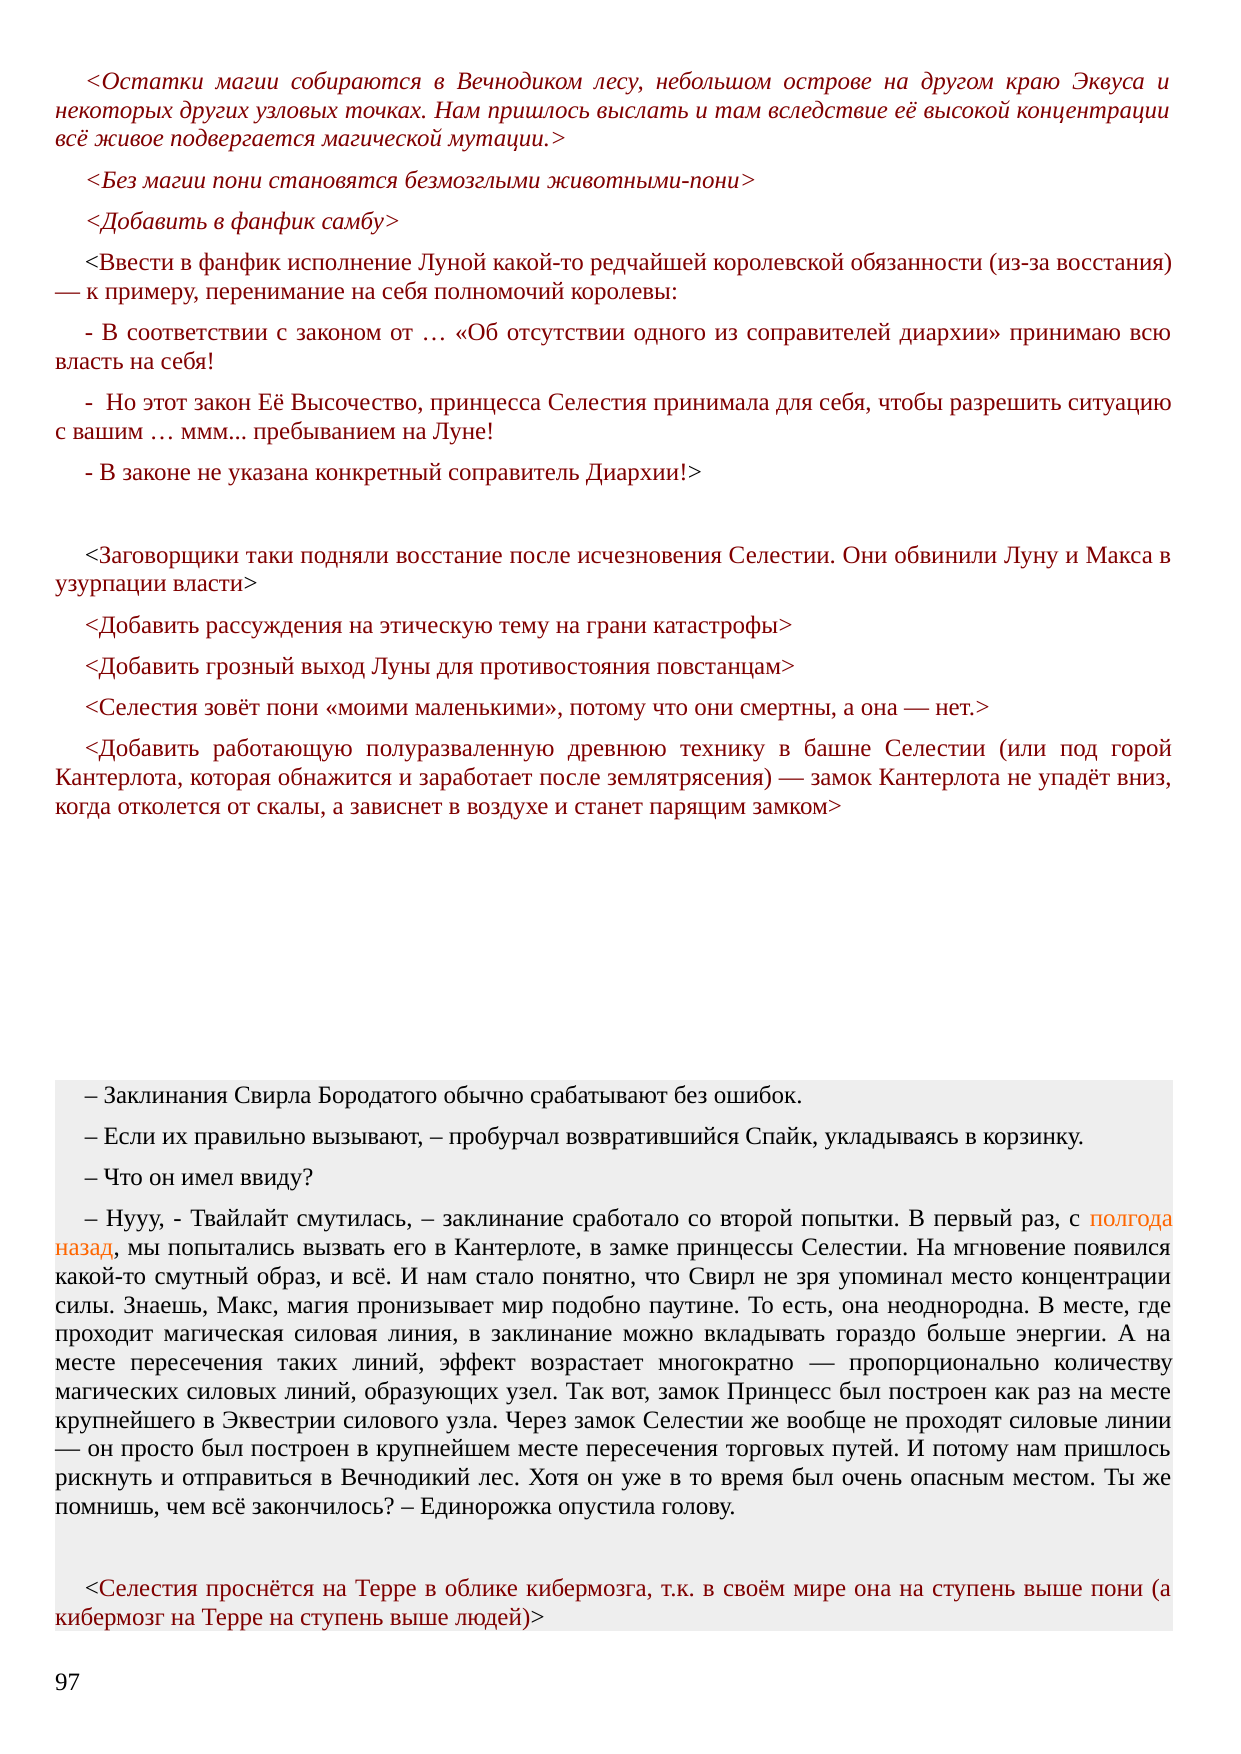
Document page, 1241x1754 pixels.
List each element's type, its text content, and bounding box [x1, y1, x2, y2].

text <Без магии пони становятся безмозглыми животными-пони> [55, 165, 1173, 193]
text <Селестия проснётся на Терре в облике кибермозга, т.к. в своём мире она на ступень выше пони (а кибермозг на Терре на ступень выше людей)> [55, 1573, 1173, 1631]
text <Добавить грозный выход Луны для противостояния повстанцам> [55, 651, 1173, 680]
text - Но этот закон Её Высочество, принцесса Селестия принимала для себя, чтобы разрешить ситуацию с вашим … ммм... пребыванием на Луне! [55, 387, 1173, 445]
text <Остатки магии собираются в Вечнодиком лесу, небольшом острове на другом краю Эквуса и некоторых других узловых точках. Нам пришлось выслать и там вследствие её высокой концентрации всё живое подвергается магической мутации.> [55, 66, 1173, 152]
text – Заклинания Свирла Бородатого обычно срабатывают без ошибок. [55, 1080, 1173, 1108]
text - В соответствии с законом от … «Об отсутствии одного из соправителей диархии» принимаю всю власть на себя! [55, 317, 1173, 375]
text – Нууу, - Твайлайт смутилась, – заклинание сработало со второй попытки. В первый раз, с полгода назад, мы попытались вызвать его в Кантерлоте, в замке принцессы Селестии. На мгновение появился какой-то смутный образ, и всё. И нам стало понятно, что Свирл не зря упоминал место концентрации силы. Знаешь, Макс, магия пронизывает мир подобно паутине. То есть, она неоднородна. В месте, где проходит магическая силовая линия, в заклинание можно вкладывать гораздо больше энергии. А на месте пересечения таких линий, эффект возрастает многократно — пропорционально количеству магических силовых линий, образующих узел. Так вот, замок Принцесс был построен как раз на месте крупнейшего в Эквестрии силового узла. Через замок Селестии же вообще не проходят силовые линии — он просто был построен в крупнейшем месте пересечения торговых путей. И потому нам пришлось рискнуть и отправиться в Вечнодикий лес. Хотя он уже в то время был очень опасным местом. Ты же помнишь, чем всё закончилось? – Единорожка опустила голову. [55, 1203, 1173, 1520]
text – Если их правильно вызывают, – пробурчал возвратившийся Спайк, укладываясь в корзинку. [55, 1121, 1173, 1150]
text <Заговорщики таки подняли восстание после исчезновения Селестии. Они обвинили Луну и Макса в узурпации власти> [55, 540, 1173, 597]
text – Что он имел ввиду? [55, 1162, 1173, 1191]
text <Ввести в фанфик исполнение Луной какой-то редчайшей королевской обязанности (из-за восстания) — к примеру, перенимание на себя полномочий королевы: [55, 247, 1173, 305]
text <Селестия зовёт пони «моими маленькими», потому что они смертны, а она — нет.> [55, 692, 1173, 721]
text <Добавить в фанфик самбу> [55, 206, 1173, 235]
text - В законе не указана конкретный соправитель Диархии!> [55, 457, 1173, 486]
text <Добавить рассуждения на этическую тему на грани катастрофы> [55, 610, 1173, 638]
text <Добавить работающую полуразваленную древнюю технику в башне Селестии (или под горой Кантерлота, которая обнажится и заработает после землятрясения) — замок Кантерлота не упадёт вниз, когда отколется от скалы, а зависнет в воздухе и станет парящим замком> [55, 733, 1173, 820]
